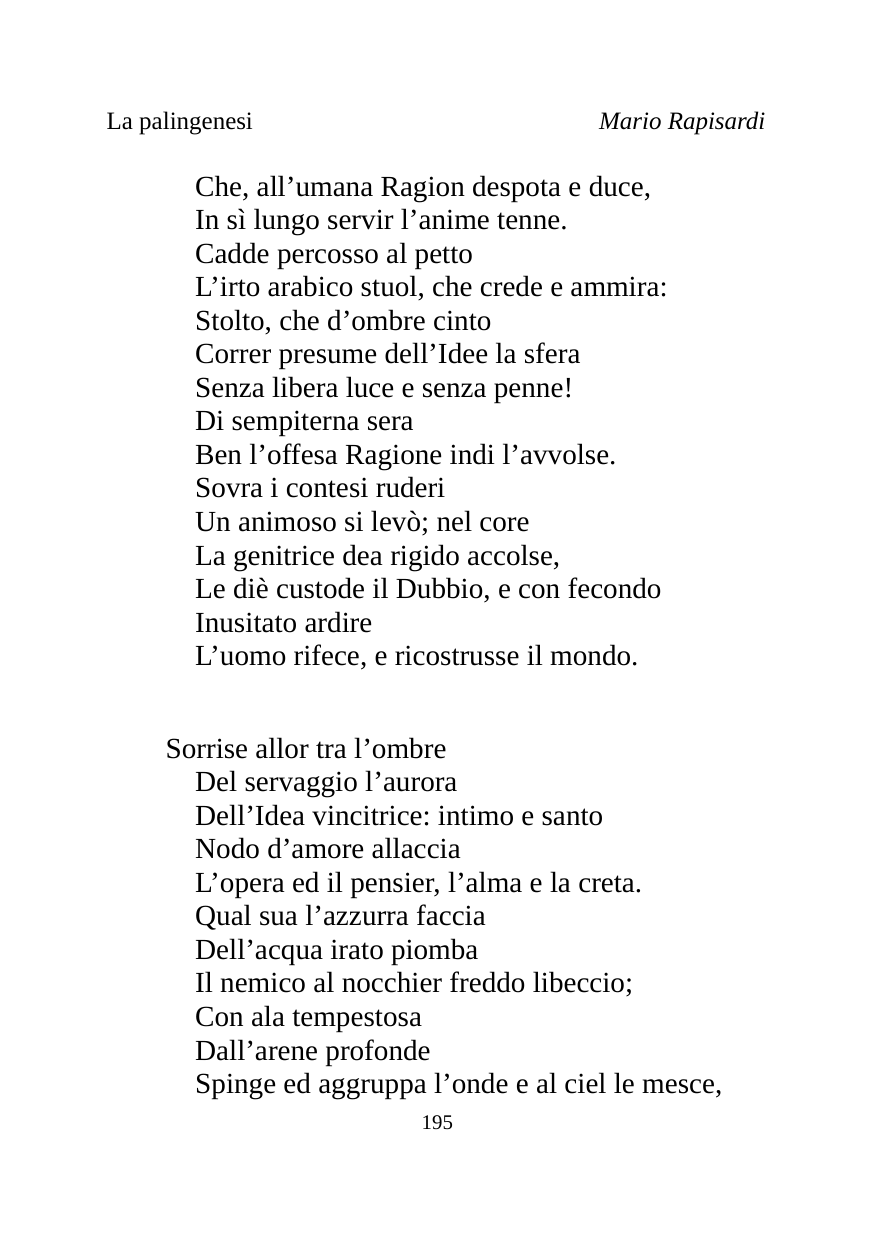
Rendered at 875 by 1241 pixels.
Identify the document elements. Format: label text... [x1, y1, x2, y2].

text Che, all’umana Ragion despota e duce, In sì lungo servir l’anime tenne. Cadde percosso al petto L’irto arabico stuol, che crede e ammira: Stolto, che d’ombre cinto Correr presume dell’Idee la sfera Senza libera luce e senza penne! Di sempiterna sera Ben l’offesa Ragione indi l’avvolse. Sovra i contesi ruderi Un animoso si levò; nel core La genitrice dea rigido accolse, Le diè custode il Dubbio, e con fecondo Inusitato ardire L’uomo rifece, e ricostrusse il mondo. [165, 169, 768, 672]
text Sorrise allor tra l’ombre Del servaggio l’aurora Dell’Idea vincitrice: intimo e santo Nodo d’amore allaccia L’opera ed il pensier, l’alma e la creta. Qual sua l’azzurra faccia Dell’acqua irato piomba Il nemico al nocchier freddo libeccio; Con ala tempestosa Dall’arene profonde Spinge ed aggruppa l’onde e al ciel le mesce, [165, 731, 768, 1100]
